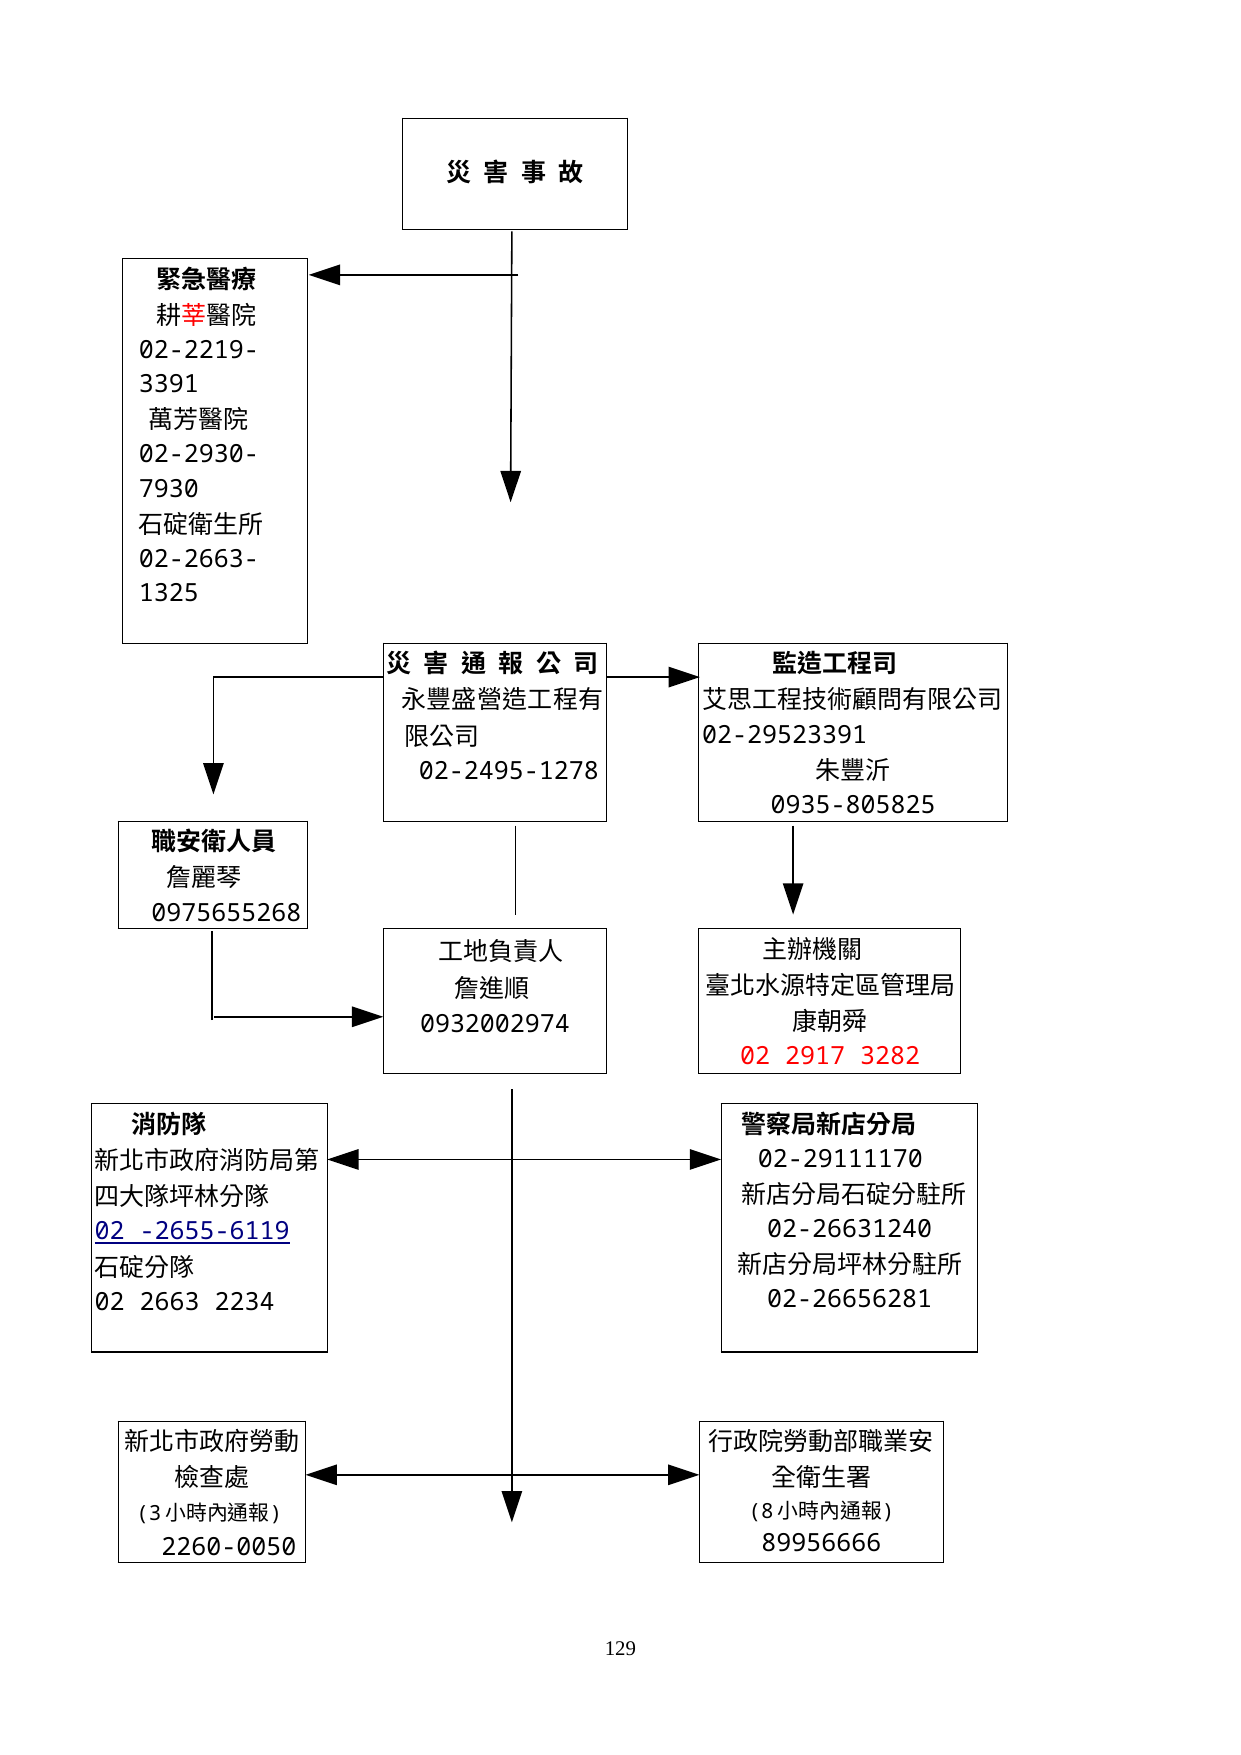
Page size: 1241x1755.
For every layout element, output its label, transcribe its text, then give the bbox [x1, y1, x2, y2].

table_header [308, 275, 383, 643]
table_header [606, 258, 699, 643]
table_header [961, 258, 1007, 643]
table_cell 災 害 通 報 公 司 永豐盛營造工程有限公司 02-2495-1278 [384, 644, 606, 821]
table_cell 工地負責人 詹進順 0932002974 [384, 929, 606, 1073]
table_header [383, 258, 606, 643]
table_header [306, 1476, 699, 1562]
table_cell [961, 822, 1007, 928]
table_cell 監造工程司 艾思工程技術顧問有限公司 02-29523391 朱豐沂 0935-805825 [699, 644, 1007, 821]
table_header [306, 1421, 511, 1474]
table_cell [118, 643, 123, 821]
table_cell [308, 1018, 383, 1073]
table_cell [607, 643, 698, 676]
table_cell [607, 678, 698, 821]
table_header 新北市政府勞動檢查處 (3小時內通報) 2260-0050 [119, 1422, 305, 1562]
table_header [328, 1160, 511, 1351]
table_header [308, 258, 383, 274]
table_cell [606, 821, 699, 928]
table_cell [123, 929, 307, 1073]
table_cell 職安衛人員 詹麗琴 0975655268 [119, 822, 307, 928]
table_cell [118, 929, 123, 1073]
table_header [328, 1103, 511, 1159]
table_cell [961, 928, 1007, 1073]
table_header 行政院勞動部職業安全衛生署 (8小時內通報) 89956666 [700, 1422, 943, 1562]
table_header 警察局新店分局 02-29111170 新店分局石碇分駐所 02-26631240 新店分局坪林分駐所 02-26656281 [722, 1104, 977, 1351]
table_header 緊急醫療 耕莘醫院 02-2219-3391 萬芳醫院 02-2930-7930 石碇衛生所 02-2663-1325 [123, 259, 307, 643]
table_cell [123, 644, 307, 821]
table_cell [607, 928, 698, 1073]
table_header [513, 1103, 721, 1159]
table_header 災 害 事 故 [403, 119, 627, 228]
table_cell 主辦機關 臺北水源特定區管理局康朝舜 02 2917 3282 [699, 929, 960, 1073]
table_cell [308, 643, 383, 676]
table_cell [308, 678, 383, 821]
table_cell [308, 821, 383, 928]
table_header 消防隊 新北市政府消防局第四大隊坪林分隊 02 -2655-6119 石碇分隊 02 2663 2234 [92, 1104, 327, 1351]
table_cell [308, 928, 383, 1016]
table_header [513, 1421, 699, 1474]
table_header [118, 258, 122, 643]
table_cell [383, 822, 606, 928]
table_cell [699, 822, 961, 928]
table_header [383, 258, 510, 274]
table_header [513, 1160, 721, 1351]
table_header [699, 258, 961, 643]
